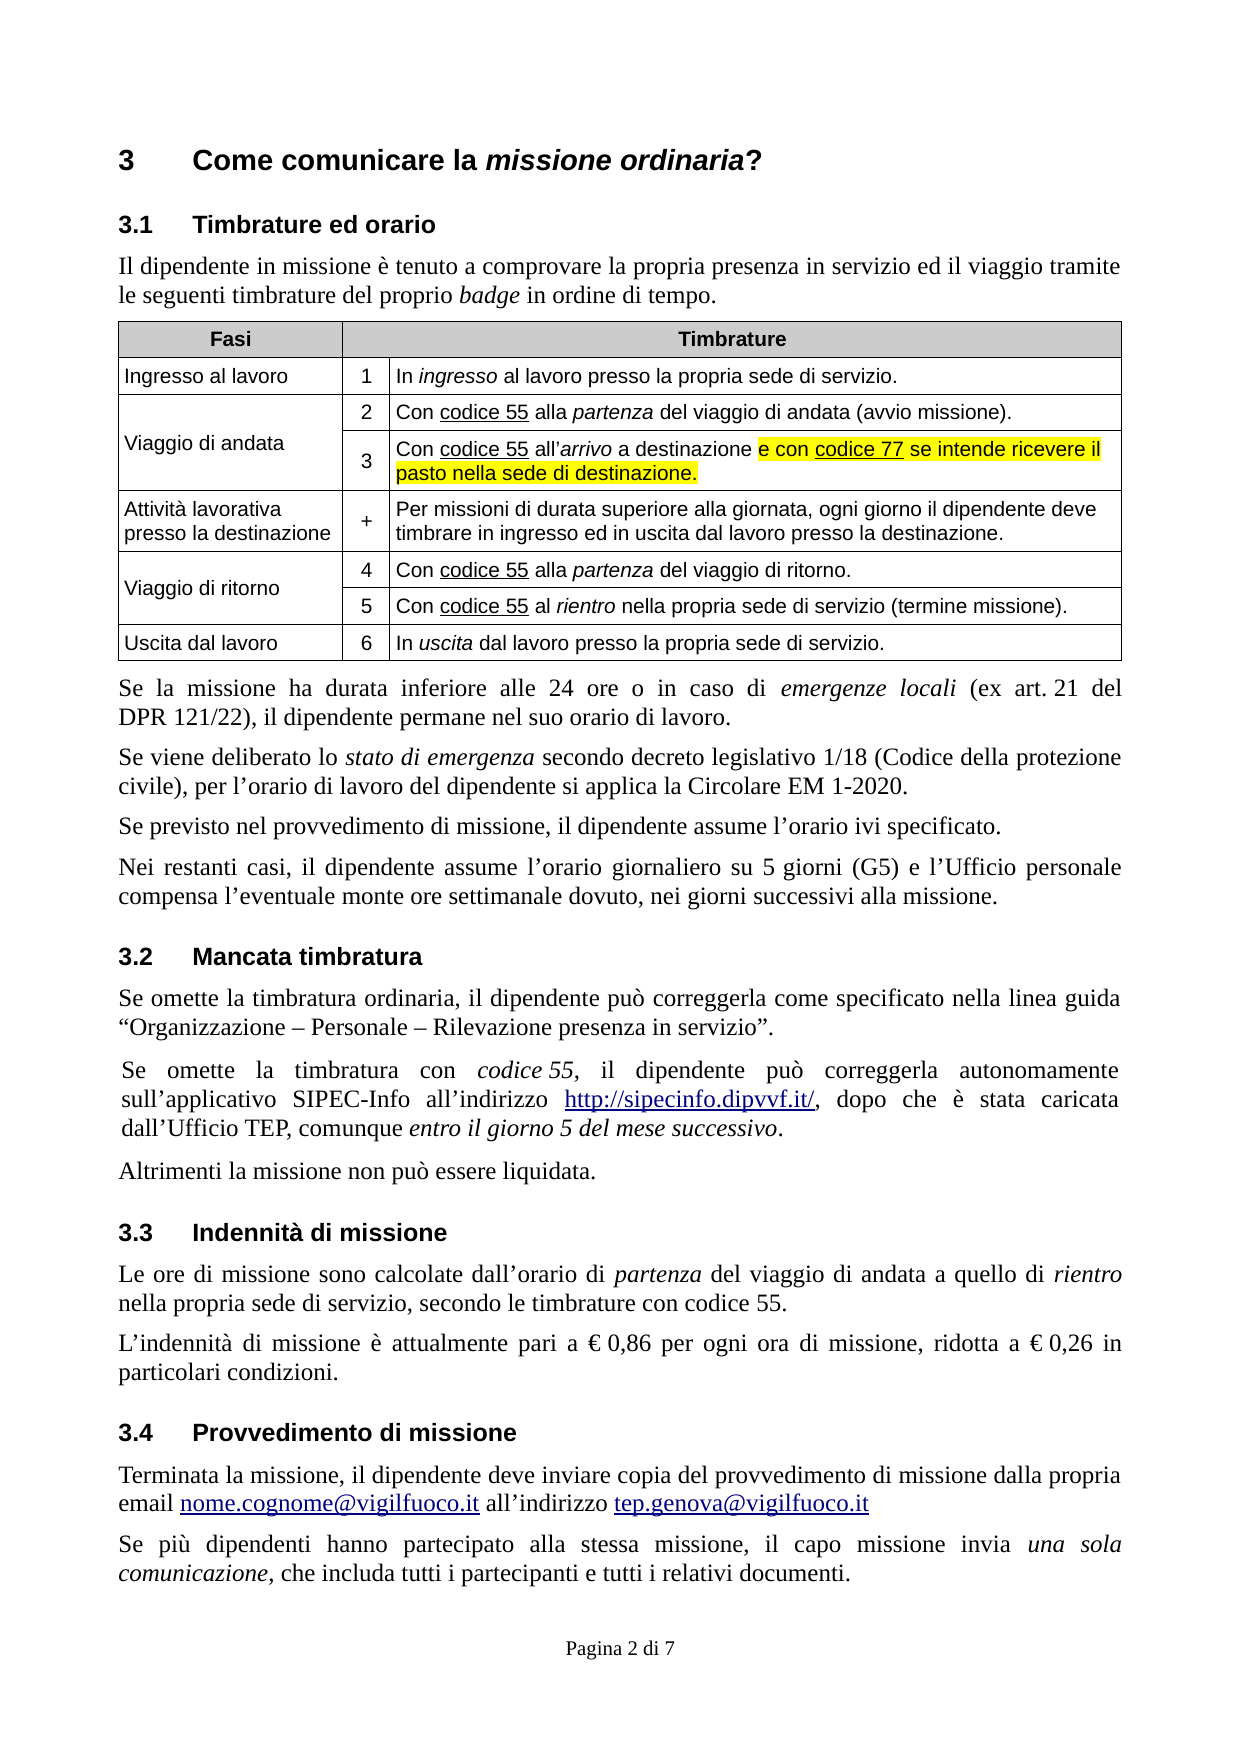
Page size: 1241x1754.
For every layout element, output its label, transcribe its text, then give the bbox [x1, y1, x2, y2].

subtitle Provvedimento di missione [118, 1418, 1122, 1447]
table_cell In ingresso al lavoro presso la propria sede di servizio. [390, 358, 1121, 393]
subtitle Come comunicare la missione ordinaria? [118, 143, 1122, 177]
table_cell 2 [343, 395, 389, 430]
text Nei restanti casi, il dipendente assume l’orario giornaliero su 5 giorni (G5) e l’Ufficio personale compensa l’eventuale monte ore settimanale dovuto, nei giorni successivi alla missione. [118, 852, 1122, 909]
table_cell 3 [343, 431, 389, 490]
table_cell Viaggio di ritorno [119, 552, 342, 624]
table_cell Con codice 55 alla partenza del viaggio di ritorno. [390, 552, 1121, 587]
subtitle Timbrature ed orario [118, 210, 1122, 239]
table_header Fasi [119, 322, 342, 357]
table_cell Per missioni di durata superiore alla giornata, ogni giorno il dipendente deve timbrare in ingresso ed in uscita dal lavoro presso la destinazione. [390, 491, 1121, 551]
table_cell Con codice 55 al rientro nella propria sede di servizio (termine missione). [390, 588, 1121, 624]
text Terminata la missione, il dipendente deve inviare copia del provvedimento di missione dalla propria email nome.cognome@vigilfuoco.it all’indirizzo tep.genova@vigilfuoco.it [118, 1460, 1122, 1517]
table_cell 5 [343, 588, 389, 624]
table_cell In uscita dal lavoro presso la propria sede di servizio. [390, 625, 1121, 660]
text Altrimenti la missione non può essere liquidata. [118, 1156, 1122, 1185]
table_header Timbrature [343, 322, 1121, 357]
text Se la missione ha durata inferiore alle 24 ore o in caso di emergenze locali (ex art. 21 del DPR 121/22), il dipendente permane nel suo orario di lavoro. [118, 673, 1122, 730]
text Se omette la timbratura ordinaria, il dipendente può correggerla come specificato nella linea guida “Organizzazione – Personale – Rilevazione presenza in servizio”. [118, 983, 1122, 1041]
text Se più dipendenti hanno partecipato alla stessa missione, il capo missione invia una sola comunicazione, che includa tutti i partecipanti e tutti i relativi documenti. [118, 1529, 1122, 1586]
text Se omette la timbratura con codice 55, il dipendente può correggerla autonomamente sull’applicativo SIPEC-Info all’indirizzo http://sipecinfo.dipvvf.it/, dopo che è stata caricata dall’Ufficio TEP, comunque entro il giorno 5 del mese successivo. [118, 1053, 1122, 1145]
text Il dipendente in missione è tenuto a comprovare la propria presenza in servizio ed il viaggio tramite le seguenti timbrature del proprio badge in ordine di tempo. [118, 251, 1122, 309]
table_cell 6 [343, 625, 389, 660]
text Le ore di missione sono calcolate dall’orario di partenza del viaggio di andata a quello di rientro nella propria sede di servizio, secondo le timbrature con codice 55. [118, 1259, 1122, 1317]
text L’indennità di missione è attualmente pari a € 0,86 per ogni ora di missione, ridotta a € 0,26 in particolari condizioni. [118, 1328, 1122, 1386]
text Se previsto nel provvedimento di missione, il dipendente assume l’orario ivi specificato. [118, 811, 1122, 840]
table_cell Con codice 55 alla partenza del viaggio di andata (avvio missione). [390, 395, 1121, 430]
table_cell 4 [343, 552, 389, 587]
table_cell Ingresso al lavoro [119, 358, 342, 393]
table_cell Con codice 55 all’arrivo a destinazione e con codice 77 se intende ricevere il pasto nella sede di destinazione. [390, 431, 1121, 490]
table_cell + [343, 491, 389, 551]
table_cell 1 [343, 358, 389, 393]
table_cell Attività lavorativa presso la destinazione [119, 491, 342, 551]
subtitle Indennità di missione [118, 1218, 1122, 1247]
text Se viene deliberato lo stato di emergenza secondo decreto legislativo 1/18 (Codice della protezione civile), per l’orario di lavoro del dipendente si applica la Circolare EM 1-2020. [118, 742, 1122, 800]
table_cell Viaggio di andata [119, 395, 342, 490]
table_cell Uscita dal lavoro [119, 625, 342, 660]
subtitle Mancata timbratura [118, 942, 1122, 971]
